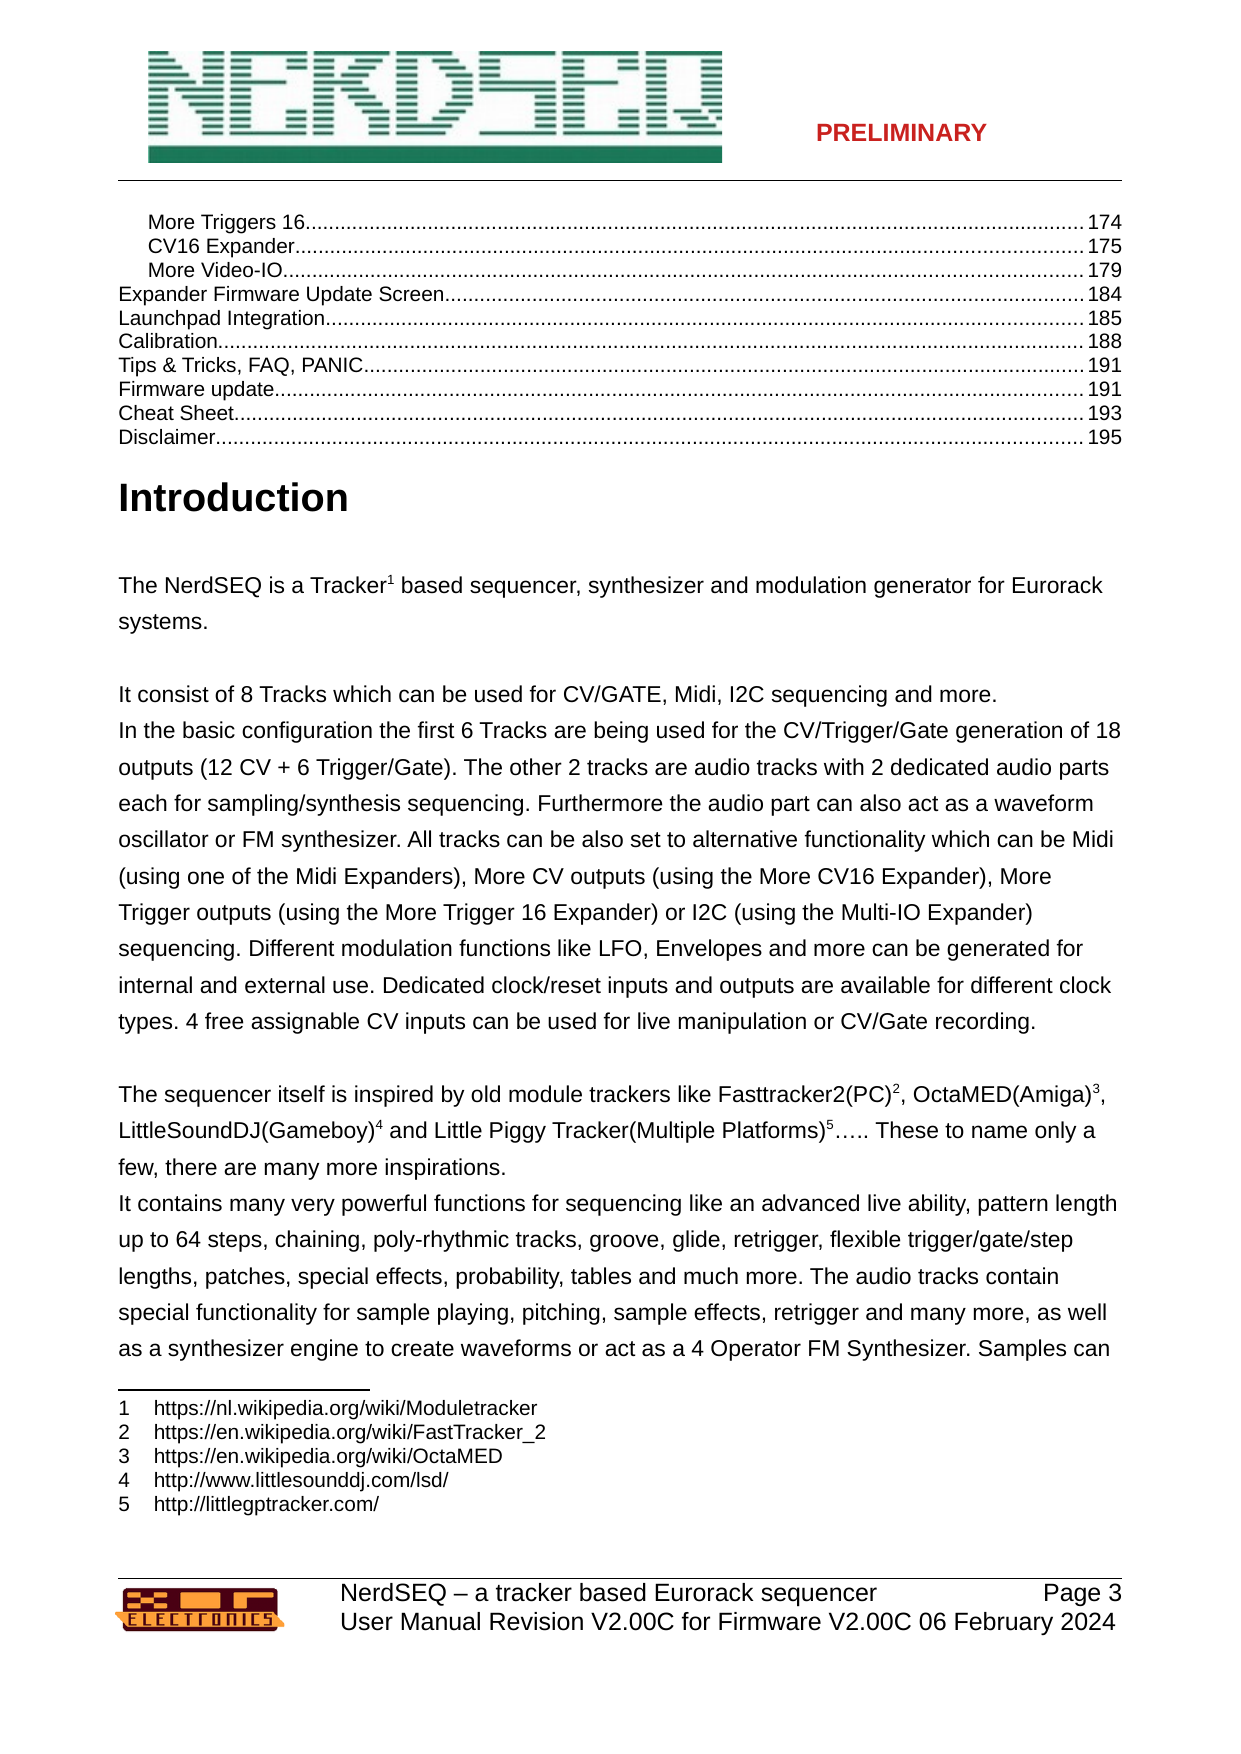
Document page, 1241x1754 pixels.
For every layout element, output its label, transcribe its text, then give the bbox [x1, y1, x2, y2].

text Launchpad Integration 185 [118, 305, 1122, 329]
text The sequencer itself is inspired by old module trackers like Fasttracker2(PC), OctaMED(Amiga), LittleSoundDJ(Gameboy) and Little Piggy Tracker(Multiple Platforms)….. These to name only a few, there are many more inspirations. [118, 1081, 1122, 1180]
text http://www.littlesounddj.com/lsd/ [118, 1468, 1122, 1492]
text More Video-IO 179 [148, 257, 1122, 281]
text Expander Firmware Update Screen 184 [118, 281, 1122, 305]
text It consist of 8 Tracks which can be used for CV/GATE, Midi, I2C sequencing and more. In the basic configuration the first 6 Tracks are being used for the CV/Trigger/Gate generation of 18 outputs (12 CV + 6 Trigger/Gate). The other 2 tracks are audio tracks with 2 dedicated audio parts each for sampling/synthesis sequencing. Furthermore the audio part can also act as a waveform oscillator or FM synthesizer. All tracks can be also set to alternative functionality which can be Midi (using one of the Midi Expanders), More CV outputs (using the More CV16 Expander), More Trigger outputs (using the More Trigger 16 Expander) or I2C (using the Multi-IO Expander) sequencing. Different modulation functions like LFO, Envelopes and more can be generated for internal and external use. Dedicated clock/reset inputs and outputs are available for different clock types. 4 free assignable CV inputs can be used for live manipulation or CV/Gate recording. [118, 681, 1122, 1034]
text https://en.wikipedia.org/wiki/FastTracker_2 [118, 1420, 1122, 1444]
subtitle Introduction [118, 474, 1122, 520]
text The NerdSEQ is a Tracker based sequencer, synthesizer and modulation generator for Eurorack systems. [118, 572, 1122, 634]
text https://en.wikipedia.org/wiki/OctaMED [118, 1444, 1122, 1468]
text More Triggers 16 174 [148, 209, 1122, 233]
text https://nl.wikipedia.org/wiki/Moduletracker [118, 1396, 1122, 1420]
text Firmware update 191 [118, 377, 1122, 401]
text CV16 Expander 175 [148, 233, 1122, 257]
text Calibration 188 [118, 329, 1122, 353]
text http://littlegptracker.com/ [118, 1492, 1122, 1516]
text Cheat Sheet 193 [118, 401, 1122, 425]
picture [148, 51, 723, 163]
text It contains many very powerful functions for sequencing like an advanced live ability, pattern length up to 64 steps, chaining, poly-rhythmic tracks, groove, glide, retrigger, flexible trigger/gate/step lengths, patches, special effects, probability, tables and much more. The audio tracks contain special functionality for sample playing, pitching, sample effects, retrigger and many more, as well as a synthesizer engine to create waveforms or act as a 4 Operator FM Synthesizer. Samples can [118, 1190, 1122, 1362]
text Disclaimer 195 [118, 425, 1122, 449]
text Tips & Tricks, FAQ, PANIC 191 [118, 353, 1122, 377]
picture [115, 1584, 285, 1634]
